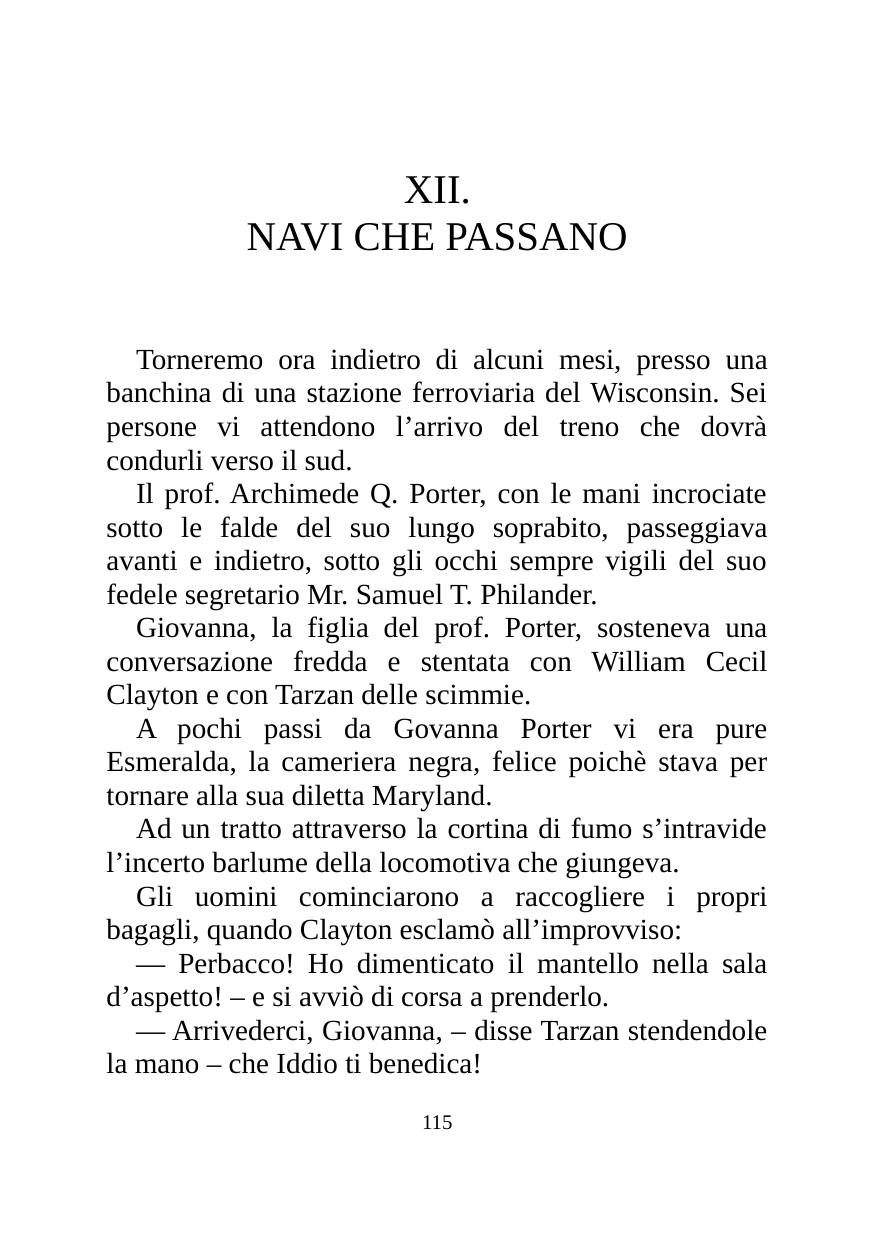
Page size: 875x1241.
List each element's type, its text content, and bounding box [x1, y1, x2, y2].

text Il prof. Archimede Q. Porter, con le mani incrociate sotto le falde del suo lungo soprabito, passeggiava avanti e indietro, sotto gli occhi sempre vigili del suo fedele segretario Mr. Samuel T. Philander. [106, 476, 768, 610]
text Giovanna, la figlia del prof. Porter, sosteneva una conversazione fredda e stentata con William Cecil Clayton e con Tarzan delle scimmie. [106, 610, 768, 711]
text — Arrivederci, Giovanna, – disse Tarzan stendendole la mano – che Iddio ti benedica! [106, 1013, 768, 1080]
text Torneremo ora indietro di alcuni mesi, presso una banchina di una stazione ferroviaria del Wisconsin. Sei persone vi attendono l’arrivo del treno che dovrà condurli verso il sud. [106, 342, 768, 476]
text — Perbacco! Ho dimenticato il mantello nella sala d’aspetto! – e si avviò di corsa a prenderlo. [106, 946, 768, 1013]
text Ad un tratto attraverso la cortina di fumo s’intravide l’incerto barlume della locomotiva che giungeva. [106, 812, 768, 879]
subtitle XII. Navi che passano [106, 165, 768, 259]
text Gli uomini cominciarono a raccogliere i propri bagagli, quando Clayton esclamò all’improvviso: [106, 879, 768, 946]
text A pochi passi da Govanna Porter vi era pure Esmeralda, la cameriera negra, felice poichè stava per tornare alla sua diletta Maryland. [106, 711, 768, 812]
